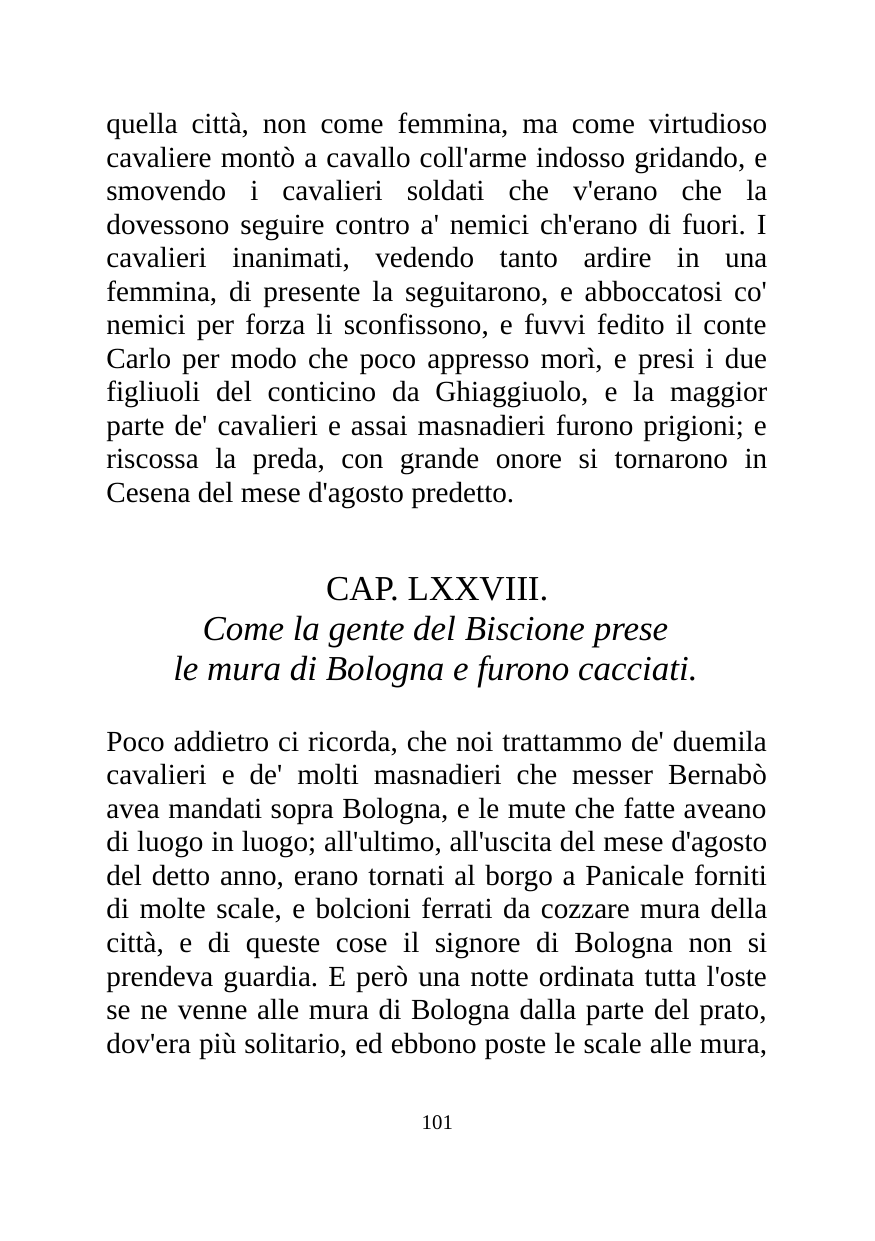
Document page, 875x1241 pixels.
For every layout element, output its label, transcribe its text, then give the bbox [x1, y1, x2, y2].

text quella città, non come femmina, ma come virtudioso cavaliere montò a cavallo coll'arme indosso gridando, e smovendo i cavalieri soldati che v'erano che la dovessono seguire contro a' nemici ch'erano di fuori. I cavalieri inanimati, vedendo tanto ardire in una femmina, di presente la seguitarono, e abboccatosi co' nemici per forza li sconfissono, e fuvvi fedito il conte Carlo per modo che poco appresso morì, e presi i due figliuoli del conticino da Ghiaggiuolo, e la maggior parte de' cavalieri e assai masnadieri furono prigioni; e riscossa la preda, con grande onore si tornarono in Cesena del mese d'agosto predetto. [106, 106, 768, 509]
text Poco addietro ci ricorda, che noi trattammo de' duemila cavalieri e de' molti masnadieri che messer Bernabò avea mandati sopra Bologna, e le mute che fatte aveano di luogo in luogo; all'ultimo, all'uscita del mese d'agosto del detto anno, erano tornati al borgo a Panicale forniti di molte scale, e bolcioni ferrati da cozzare mura della città, e di queste cose il signore di Bologna non si prendeva guardia. E però una notte ordinata tutta l'oste se ne venne alle mura di Bologna dalla parte del prato, dov'era più solitario, ed ebbono poste le scale alle mura, [106, 724, 768, 1059]
subtitle CAP. LXXVIII. Come la gente del Biscione prese le mura di Bologna e furono cacciati. [106, 568, 768, 688]
